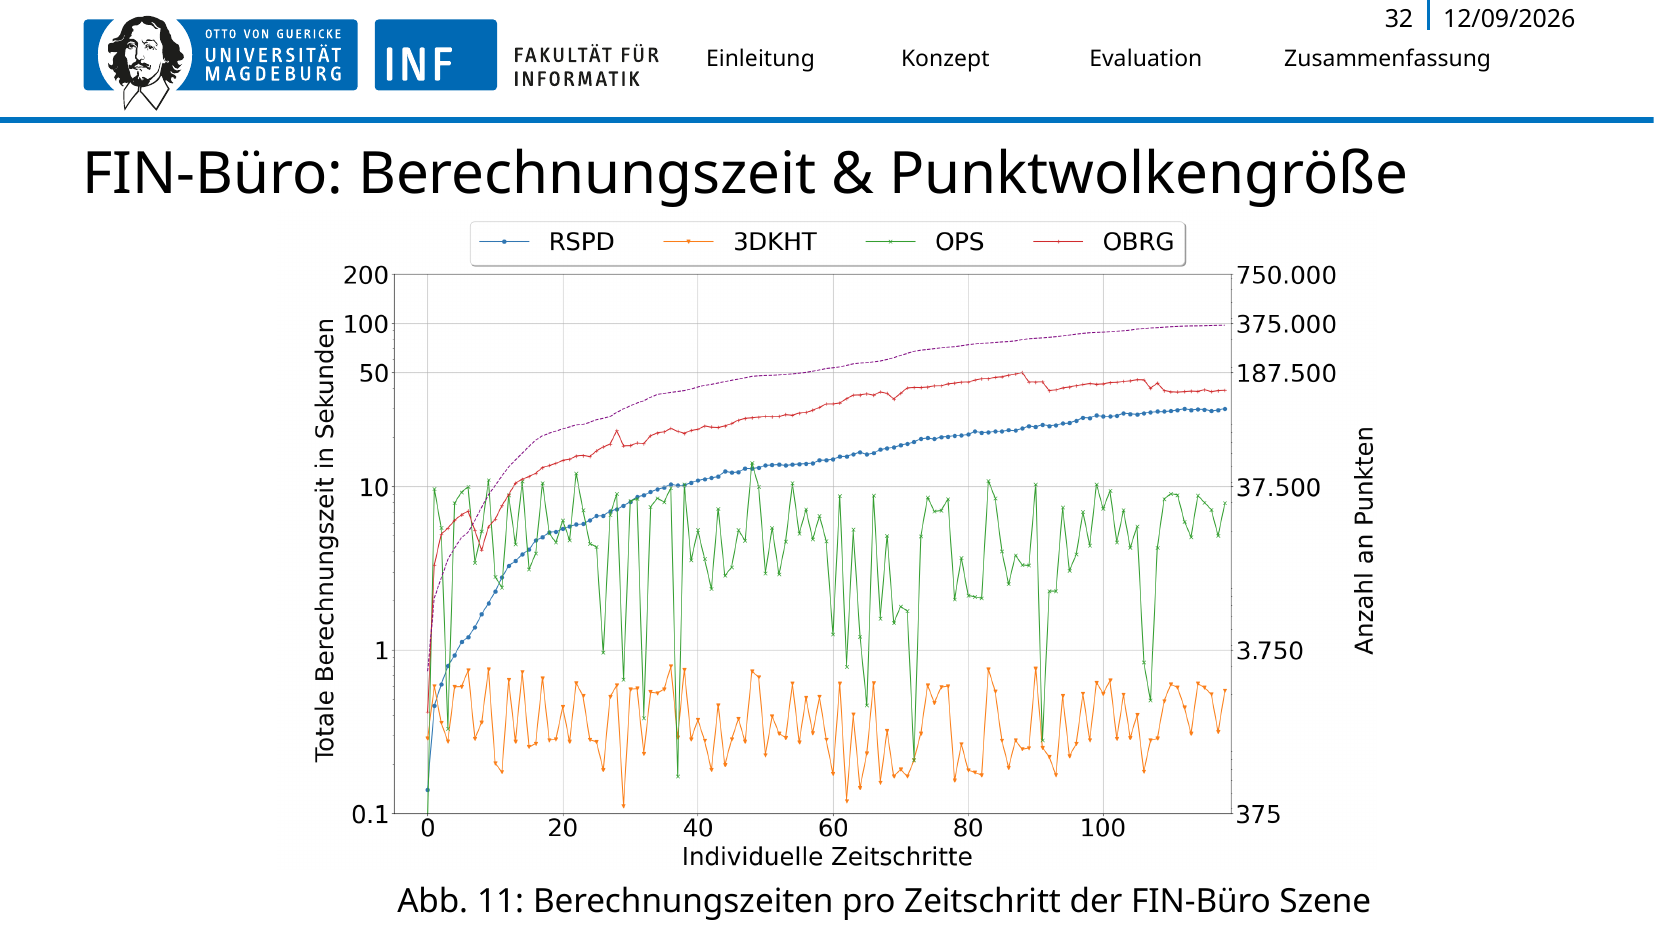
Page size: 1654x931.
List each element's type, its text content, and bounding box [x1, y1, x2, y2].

picture [277, 209, 1377, 871]
title FIN-Büro: Berechnungszeit & Punktwolkengröße [82, 131, 1571, 211]
text_box Abb. 11: Berechnungszeiten pro Zeitschritt der FIN-Büro Szene [255, 870, 1516, 929]
